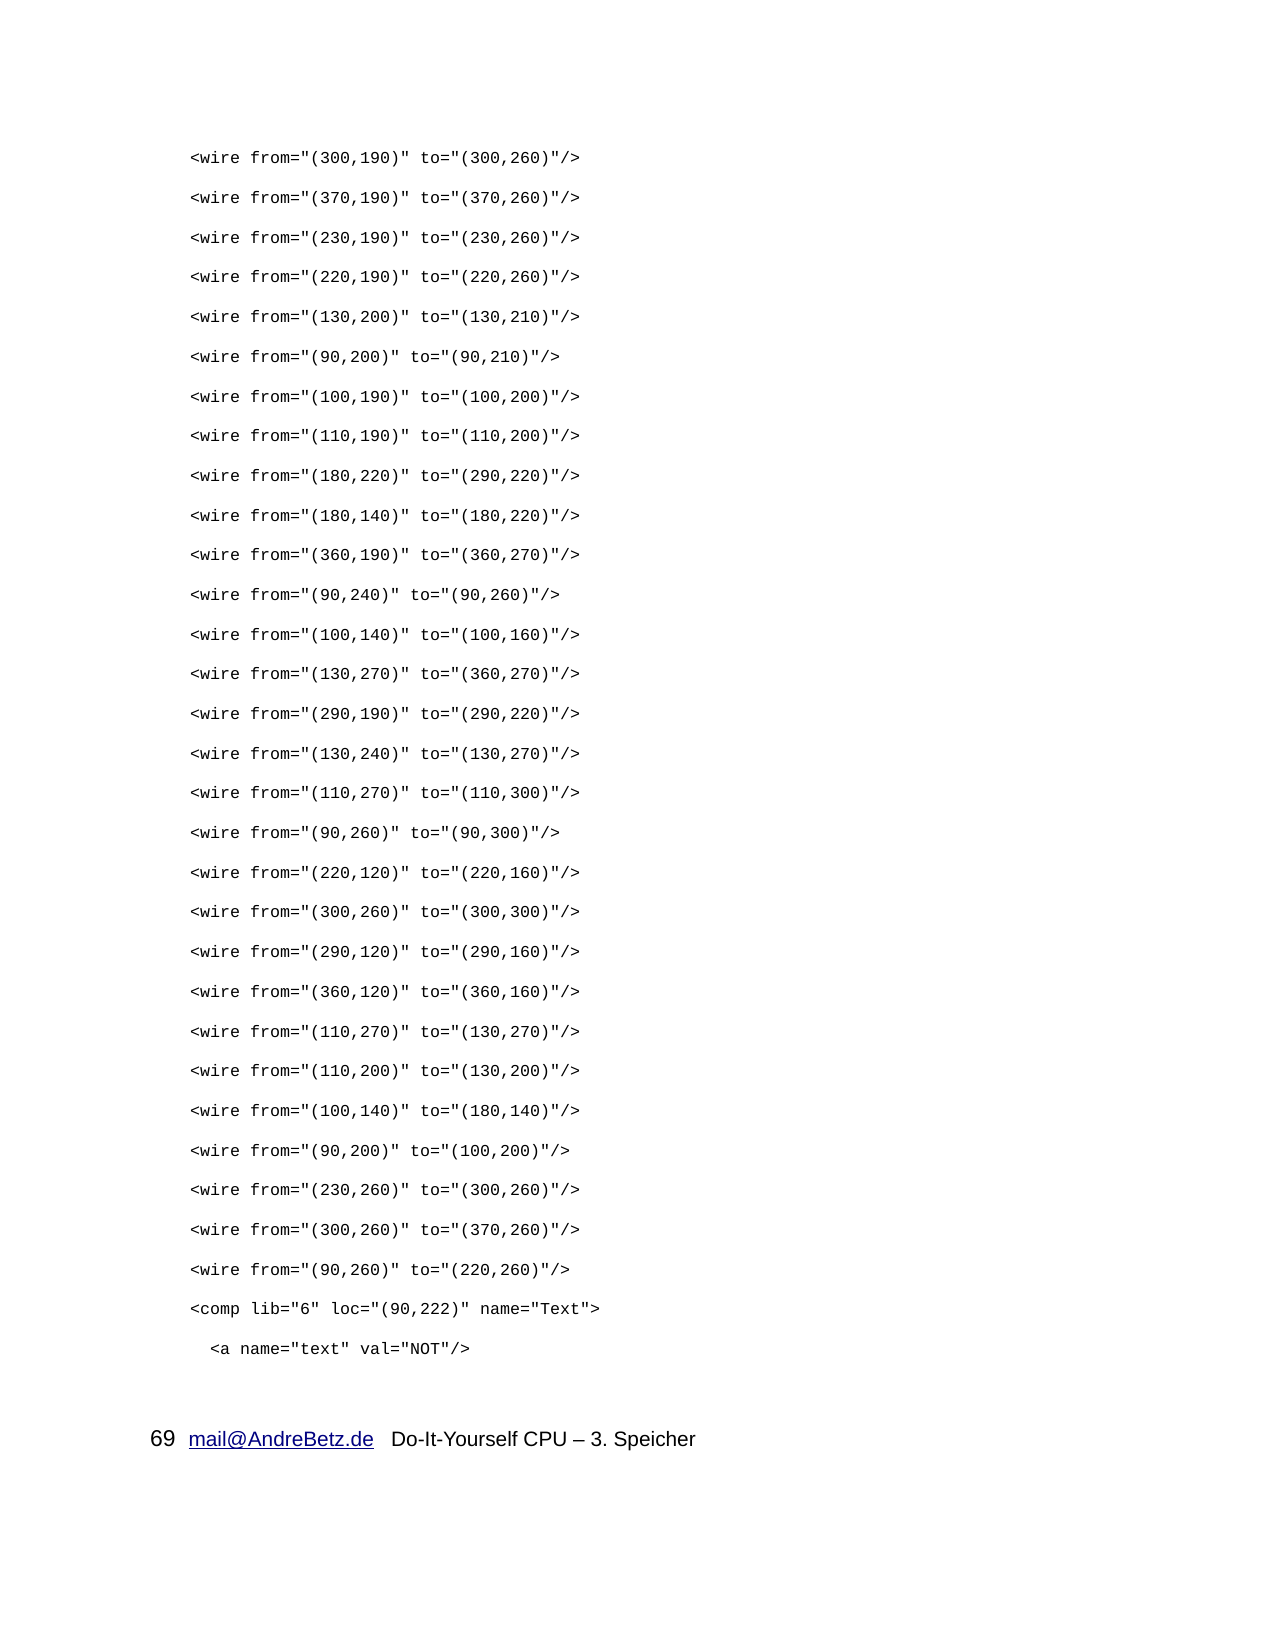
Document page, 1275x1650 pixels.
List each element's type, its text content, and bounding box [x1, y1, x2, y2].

text <wire from="(110,190)" to="(110,200)"/> [150, 428, 1125, 447]
text <wire from="(90,240)" to="(90,260)"/> [150, 587, 1125, 605]
text <wire from="(100,190)" to="(100,200)"/> [150, 388, 1125, 407]
text <wire from="(290,190)" to="(290,220)"/> [150, 706, 1125, 724]
text <wire from="(130,200)" to="(130,210)"/> [150, 309, 1125, 328]
text <wire from="(180,220)" to="(290,220)"/> [150, 467, 1125, 486]
text <wire from="(90,260)" to="(90,300)"/> [150, 825, 1125, 843]
text <wire from="(130,270)" to="(360,270)"/> [150, 666, 1125, 685]
text <wire from="(300,260)" to="(300,300)"/> [150, 904, 1125, 923]
text <wire from="(110,270)" to="(110,300)"/> [150, 785, 1125, 804]
text <wire from="(90,200)" to="(100,200)"/> [150, 1142, 1125, 1161]
text <wire from="(300,190)" to="(300,260)"/> [150, 150, 1125, 169]
text <a name="text" val="NOT"/> [150, 1341, 1125, 1359]
text <wire from="(360,190)" to="(360,270)"/> [150, 547, 1125, 566]
text <comp lib="6" loc="(90,222)" name="Text"> [150, 1301, 1125, 1320]
text <wire from="(100,140)" to="(100,160)"/> [150, 626, 1125, 645]
text <wire from="(230,190)" to="(230,260)"/> [150, 229, 1125, 248]
text <wire from="(290,120)" to="(290,160)"/> [150, 944, 1125, 963]
text <wire from="(90,200)" to="(90,210)"/> [150, 348, 1125, 367]
text <wire from="(220,120)" to="(220,160)"/> [150, 864, 1125, 883]
text <wire from="(90,260)" to="(220,260)"/> [150, 1261, 1125, 1280]
text <wire from="(300,260)" to="(370,260)"/> [150, 1222, 1125, 1240]
text <wire from="(110,270)" to="(130,270)"/> [150, 1023, 1125, 1042]
text <wire from="(230,260)" to="(300,260)"/> [150, 1182, 1125, 1201]
text <wire from="(220,190)" to="(220,260)"/> [150, 269, 1125, 288]
text <wire from="(110,200)" to="(130,200)"/> [150, 1063, 1125, 1082]
text <wire from="(360,120)" to="(360,160)"/> [150, 983, 1125, 1002]
text <wire from="(370,190)" to="(370,260)"/> [150, 190, 1125, 208]
text <wire from="(130,240)" to="(130,270)"/> [150, 745, 1125, 764]
text <wire from="(180,140)" to="(180,220)"/> [150, 507, 1125, 526]
text <wire from="(100,140)" to="(180,140)"/> [150, 1102, 1125, 1121]
